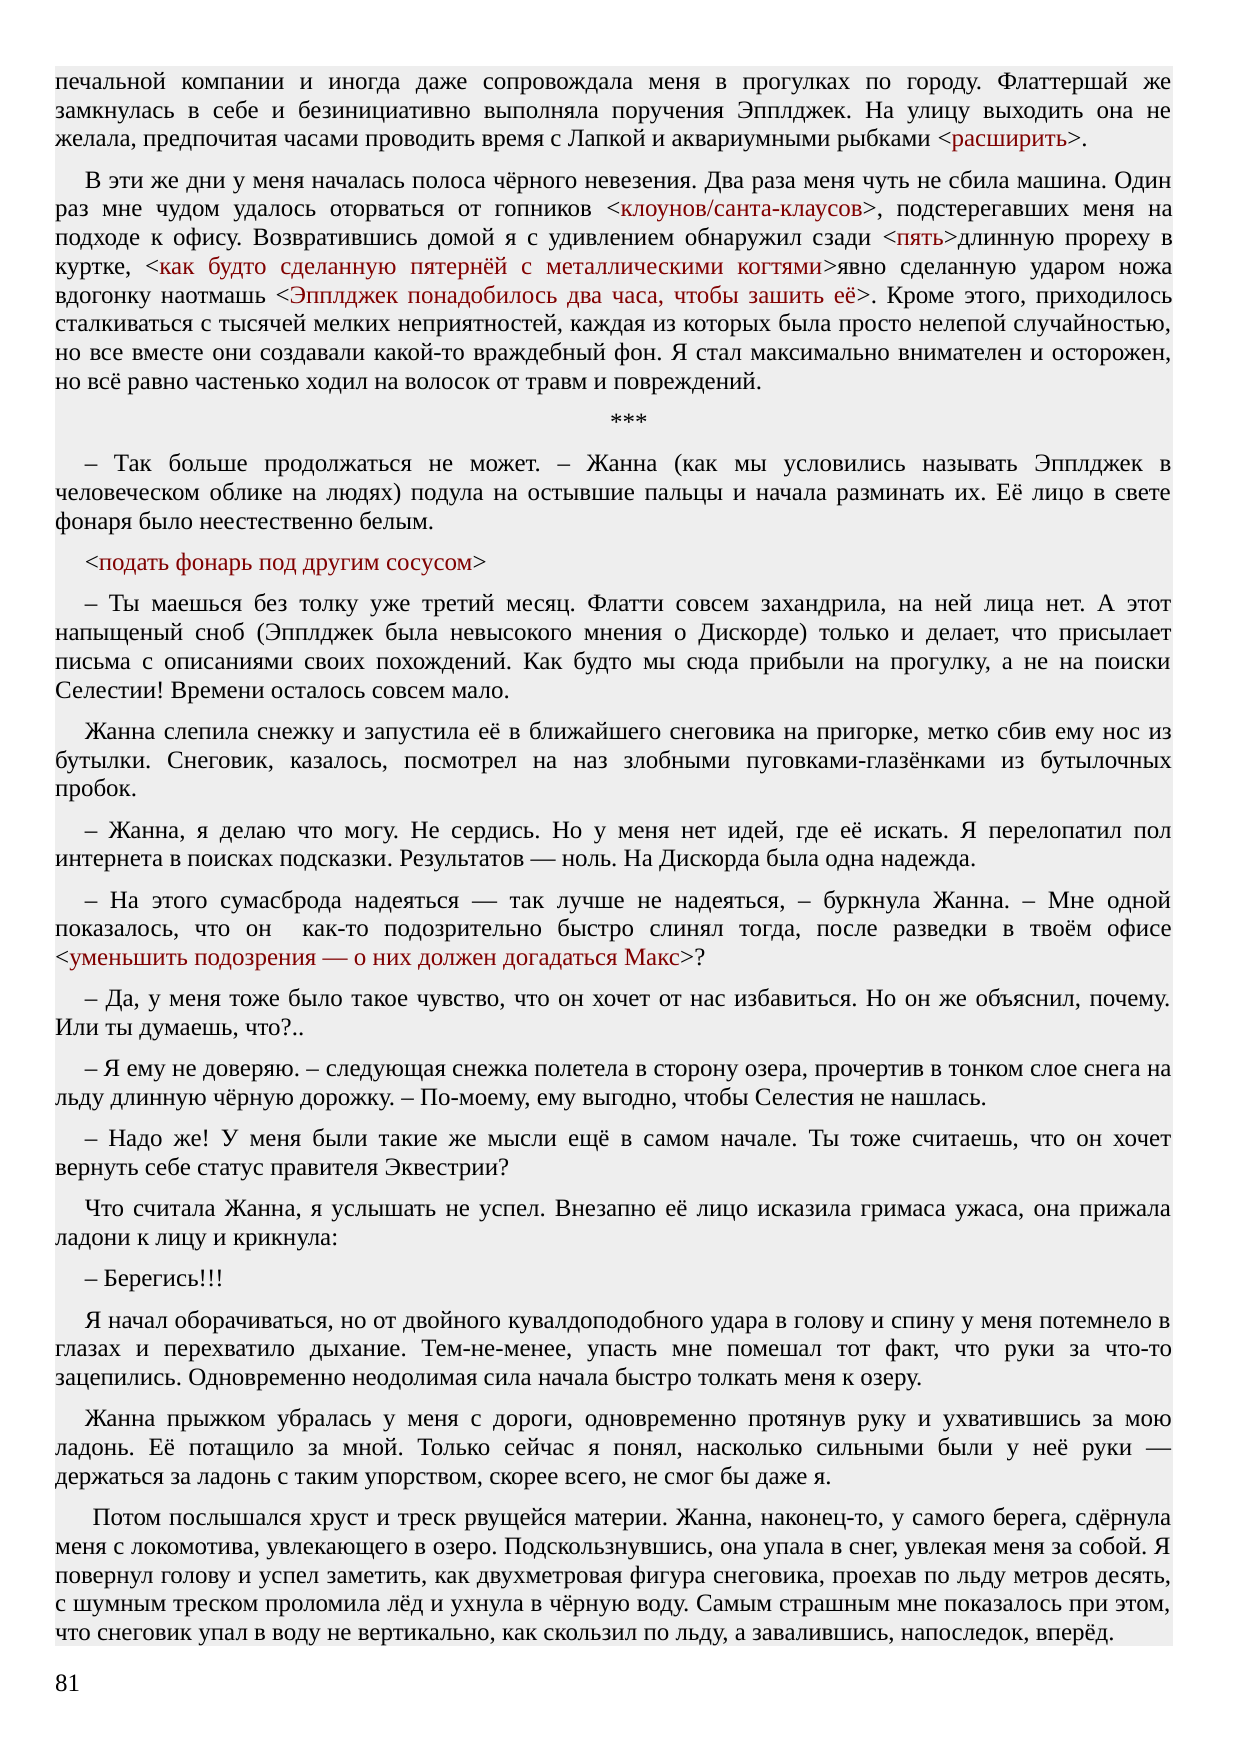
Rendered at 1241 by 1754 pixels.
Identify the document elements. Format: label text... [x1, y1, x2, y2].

text – Надо же! У меня были такие же мысли ещё в самом начале. Ты тоже считаешь, что он хочет вернуть себе статус правителя Эквестрии? [55, 1123, 1173, 1181]
text *** [55, 407, 1173, 436]
text – Я ему не доверяю. – следующая снежка полетела в сторону озера, прочертив в тонком слое снега на льду длинную чёрную дорожку. – По-моему, ему выгодно, чтобы Селестия не нашлась. [55, 1053, 1173, 1111]
text Что считала Жанна, я услышать не успел. Внезапно её лицо исказила гримаса ужаса, она прижала ладони к лицу и крикнула: [55, 1193, 1173, 1251]
text – Жанна, я делаю что могу. Не сердись. Но у меня нет идей, где её искать. Я перелопатил пол интернета в поисках подсказки. Результатов — ноль. На Дискорда была одна надежда. [55, 815, 1173, 872]
text – На этого сумасброда надеяться — так лучше не надеяться, – буркнула Жанна. – Мне одной показалось, что он как-то подозрительно быстро слинял тогда, после разведки в твоём офисе <уменьшить подозрения — о них должен догадаться Макс>? [55, 885, 1173, 971]
text – Да, у меня тоже было такое чувство, что он хочет от нас избавиться. Но он же объяснил, почему. Или ты думаешь, что?.. [55, 983, 1173, 1041]
text Жанна прыжком убралась у меня с дороги, одновременно протянув руку и ухватившись за мою ладонь. Её потащило за мной. Только сейчас я понял, насколько сильными были у неё руки — держаться за ладонь с таким упорством, скорее всего, не смог бы даже я. [55, 1403, 1173, 1490]
text – Берегись!!! [55, 1263, 1173, 1292]
text – Ты маешься без толку уже третий месяц. Флатти совсем захандрила, на ней лица нет. А этот напыщеный сноб (Эпплджек была невысокого мнения о Дискорде) только и делает, что присылает письма с описаниями своих похождений. Как будто мы сюда прибыли на прогулку, а не на поиски Селестии! Времени осталось совсем мало. [55, 588, 1173, 703]
text В эти же дни у меня началась полоса чёрного невезения. Два раза меня чуть не сбила машина. Один раз мне чудом удалось оторваться от гопников <клоунов/санта-клаусов>, подстерегавших меня на подходе к офису. Возвратившись домой я с удивлением обнаружил сзади <пять>длинную прореху в куртке, <как будто сделанную пятернёй с металлическими когтями>явно сделанную ударом ножа вдогонку наотмашь <Эпплджек понадобилось два часа, чтобы зашить её>. Кроме этого, приходилось сталкиваться с тысячей мелких неприятностей, каждая из которых была просто нелепой случайностью, но все вместе они создавали какой-то враждебный фон. Я стал максимально внимателен и осторожен, но всё равно частенько ходил на волосок от травм и повреждений. [55, 165, 1173, 395]
text Я начал оборачиваться, но от двойного кувалдоподобного удара в голову и спину у меня потемнело в глазах и перехватило дыхание. Тем-не-менее, упасть мне помешал тот факт, что руки за что-то зацепились. Одновременно неодолимая сила начала быстро толкать меня к озеру. [55, 1305, 1173, 1391]
text Потом послышался хруст и треск рвущейся материи. Жанна, наконец-то, у самого берега, сдёрнула меня с локомотива, увлекающего в озеро. Подскользнувшись, она упала в снег, увлекая меня за собой. Я повернул голову и успел заметить, как двухметровая фигура снеговика, проехав по льду метров десять, с шумным треском проломила лёд и ухнула в чёрную воду. Самым страшным мне показалось при этом, что снеговик упал в воду не вертикально, как скользил по льду, а завалившись, напоследок, вперёд. [55, 1502, 1173, 1646]
text Жанна слепила снежку и запустила её в ближайшего снеговика на пригорке, метко сбив ему нос из бутылки. Снеговик, казалось, посмотрел на наз злобными пуговками-глазёнками из бутылочных пробок. [55, 716, 1173, 802]
text – Так больше продолжаться не может. – Жанна (как мы условились называть Эпплджек в человеческом облике на людях) подула на остывшие пальцы и начала разминать их. Её лицо в свете фонаря было неестественно белым. [55, 448, 1173, 535]
text <подать фонарь под другим сосусом> [55, 547, 1173, 576]
text печальной компании и иногда даже сопровождала меня в прогулках по городу. Флаттершай же замкнулась в себе и безинициативно выполняла поручения Эпплджек. На улицу выходить она не желала, предпочитая часами проводить время с Лапкой и аквариумными рыбками <расширить>. [55, 66, 1173, 152]
